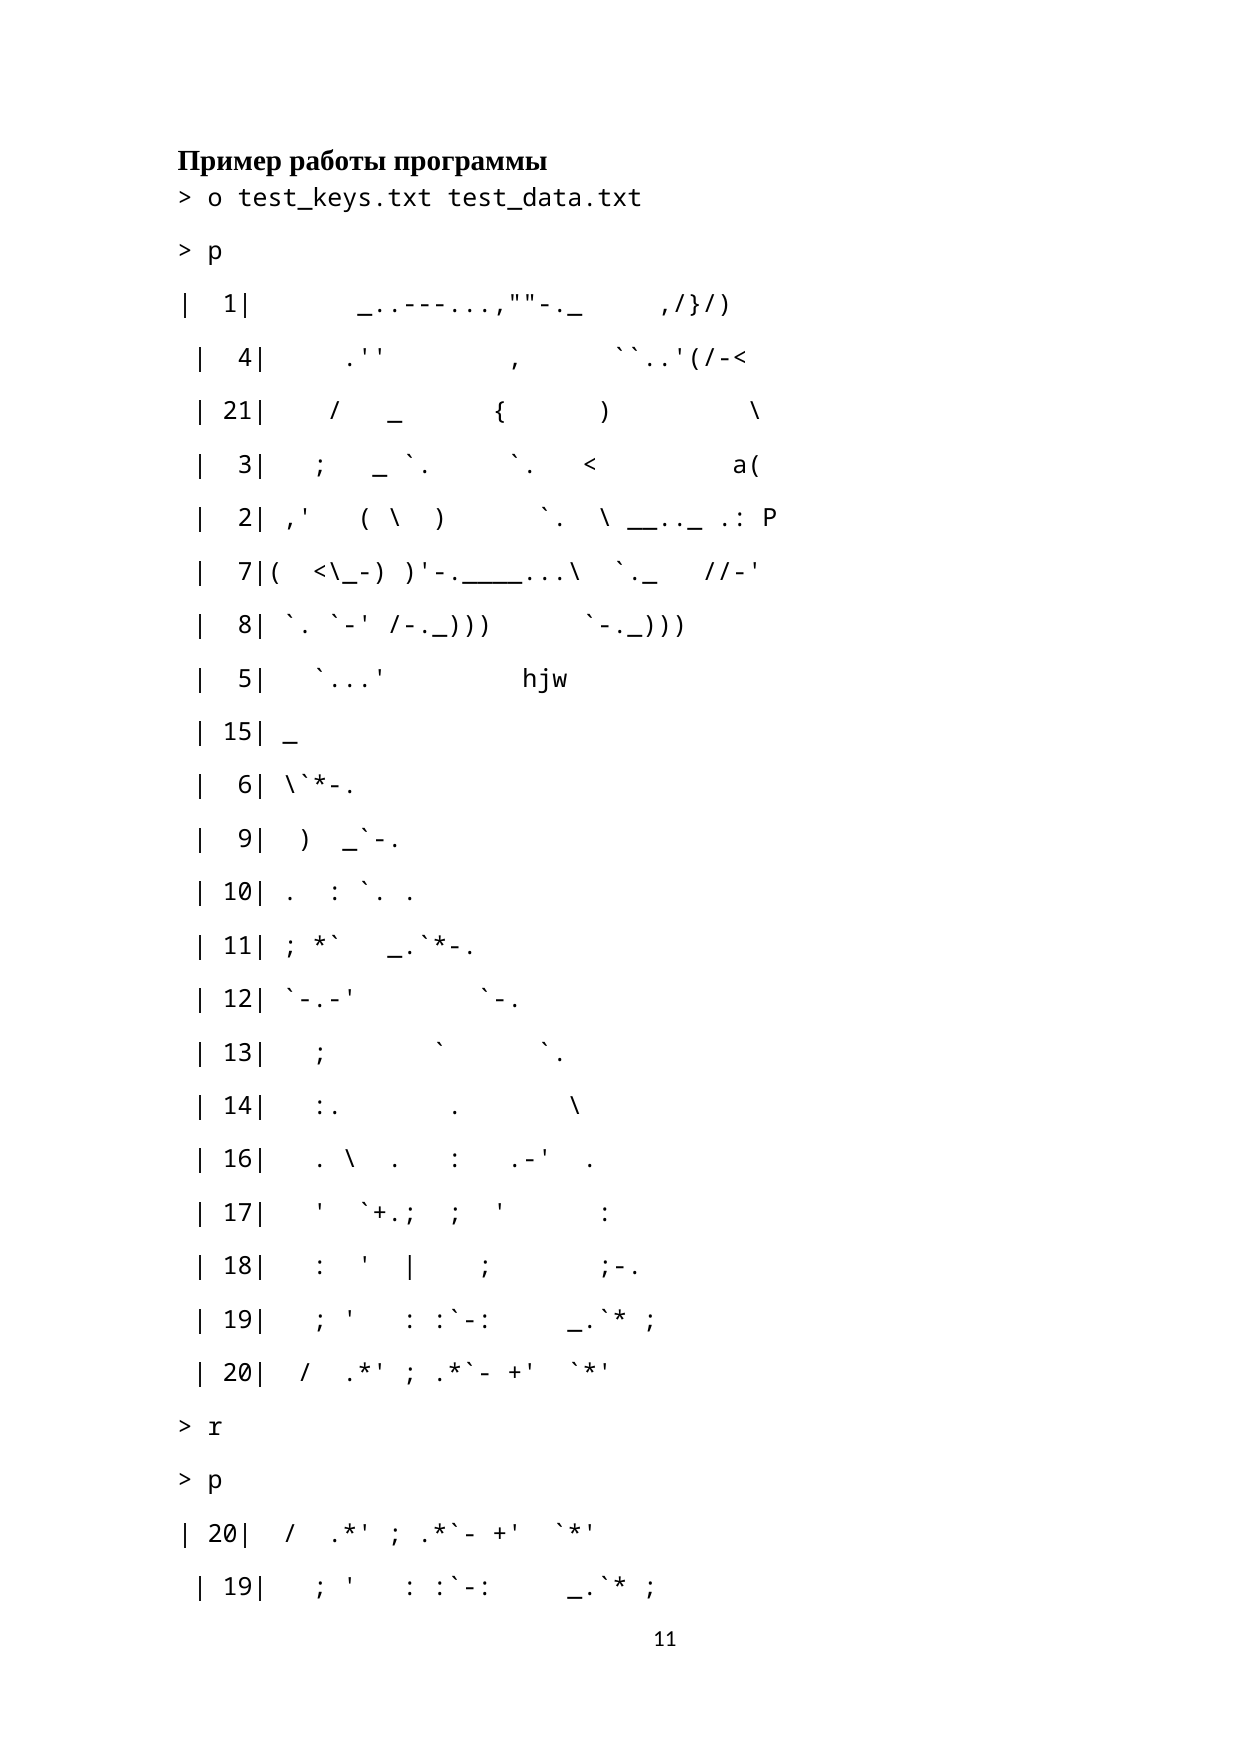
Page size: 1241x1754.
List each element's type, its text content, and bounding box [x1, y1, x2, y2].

text | 20| / .*' ; .*`- +' `*' [177, 1515, 1152, 1549]
text > p [177, 1462, 1152, 1496]
text | 6| \`*-. [177, 767, 1152, 801]
text | 11| ; *` _.`*-. [177, 927, 1152, 961]
text | 8| `. `-' /-._))) `-._))) [177, 607, 1152, 641]
text | 17| ' `+.; ; ' : [177, 1194, 1152, 1229]
text > p [177, 233, 1152, 267]
text | 16| . \ . : .-' . [177, 1141, 1152, 1175]
text | 1| _..---...,""-._ ,/}/) [177, 286, 1152, 320]
text > o test_keys.txt test_data.txt [177, 179, 1152, 213]
text | 14| :. . \ [177, 1088, 1152, 1122]
text | 9| ) _`-. [177, 821, 1152, 854]
text | 18| : ' | ; ;-. [177, 1248, 1152, 1282]
text | 15| _ [177, 714, 1152, 748]
text | 21| / _ { ) \ [177, 393, 1152, 427]
text | 20| / .*' ; .*`- +' `*' [177, 1355, 1152, 1389]
text | 13| ; ` `. [177, 1034, 1152, 1068]
text | 12| `-.-' `-. [177, 981, 1152, 1015]
text | 19| ; ' : :`-: _.`* ; [177, 1301, 1152, 1336]
text | 2| ,' ( \ ) `. \ __.._ .: P [177, 500, 1152, 534]
text | 7|( <\_-) )'-.____...\ `._ //-' [177, 553, 1152, 587]
text | 10| . : `. . [177, 874, 1152, 908]
text | 5| `...' hjw [177, 660, 1152, 694]
subtitle Пример работы программы [177, 143, 1152, 177]
text | 3| ; _ `. `. < a( [177, 446, 1152, 481]
text | 4| .'' , ``..'(/-< [177, 339, 1152, 374]
text > r [177, 1408, 1152, 1442]
text | 19| ; ' : :`-: _.`* ; [177, 1569, 1152, 1603]
